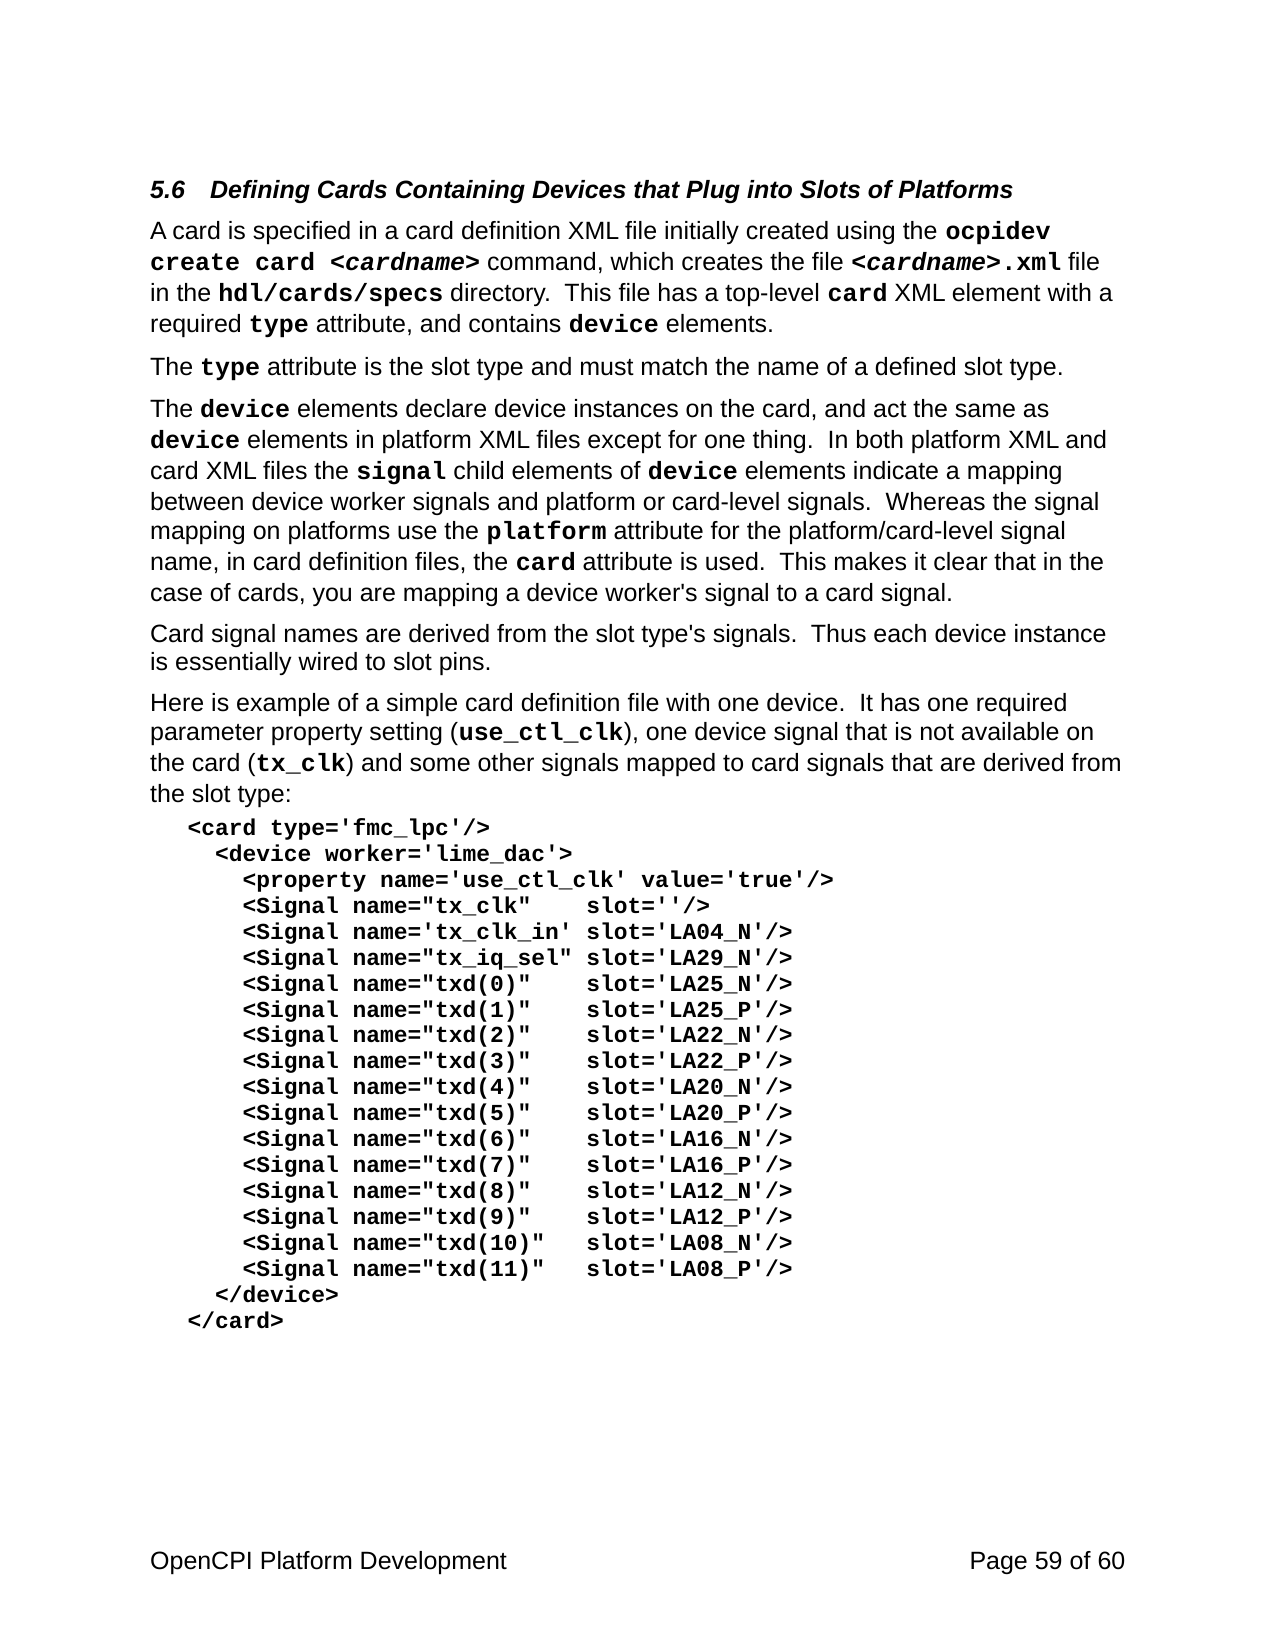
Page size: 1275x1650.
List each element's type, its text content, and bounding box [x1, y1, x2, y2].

subtitle Defining Cards Containing Devices that Plug into Slots of Platforms [150, 175, 1125, 204]
text Card signal names are derived from the slot type's signals. Thus each device instance is essentially wired to slot pins. [150, 618, 1125, 676]
text <card type='fmc_lpc'/> <device worker='lime_dac'> <property name='use_ctl_clk' value='true'/> <Signal name="tx_clk" slot=''/> <Signal name='tx_clk_in' slot='LA04_N'/> <Signal name="tx_iq_sel" slot='LA29_N'/> <Signal name="txd(0)" slot='LA25_N'/> <Signal name="txd(1)" slot='LA25_P'/> <Signal name="txd(2)" slot='LA22_N'/> <Signal name="txd(3)" slot='LA22_P'/> <Signal name="txd(4)" slot='LA20_N'/> <Signal name="txd(5)" slot='LA20_P'/> <Signal name="txd(6)" slot='LA16_N'/> <Signal name="txd(7)" slot='LA16_P'/> <Signal name="txd(8)" slot='LA12_N'/> <Signal name="txd(9)" slot='LA12_P'/> <Signal name="txd(10)" slot='LA08_N'/> <Signal name="txd(11)" slot='LA08_P'/> </device> </card> [187, 816, 1125, 1335]
text A card is specified in a card definition XML file initially created using the ocpidev create card <cardname> command, which creates the file <cardname>.xml file in the hdl/cards/specs directory. This file has a top-level card XML element with a required type attribute, and contains device elements. [150, 216, 1125, 339]
text Here is example of a simple card definition file with one device. It has one required parameter property setting (use_ctl_clk), one device signal that is not available on the card (tx_clk) and some other signals mapped to card signals that are derived from the slot type: [150, 688, 1125, 807]
text The type attribute is the slot type and must match the name of a defined slot type. [150, 351, 1125, 382]
text The device elements declare device instances on the card, and act the same as device elements in platform XML files except for one thing. In both platform XML and card XML files the signal child elements of device elements indicate a mapping between device worker signals and platform or card-level signals. Whereas the signal mapping on platforms use the platform attribute for the platform/card-level signal name, in card definition files, the card attribute is used. This makes it clear that in the case of cards, you are mapping a device worker's signal to a card signal. [150, 394, 1125, 607]
